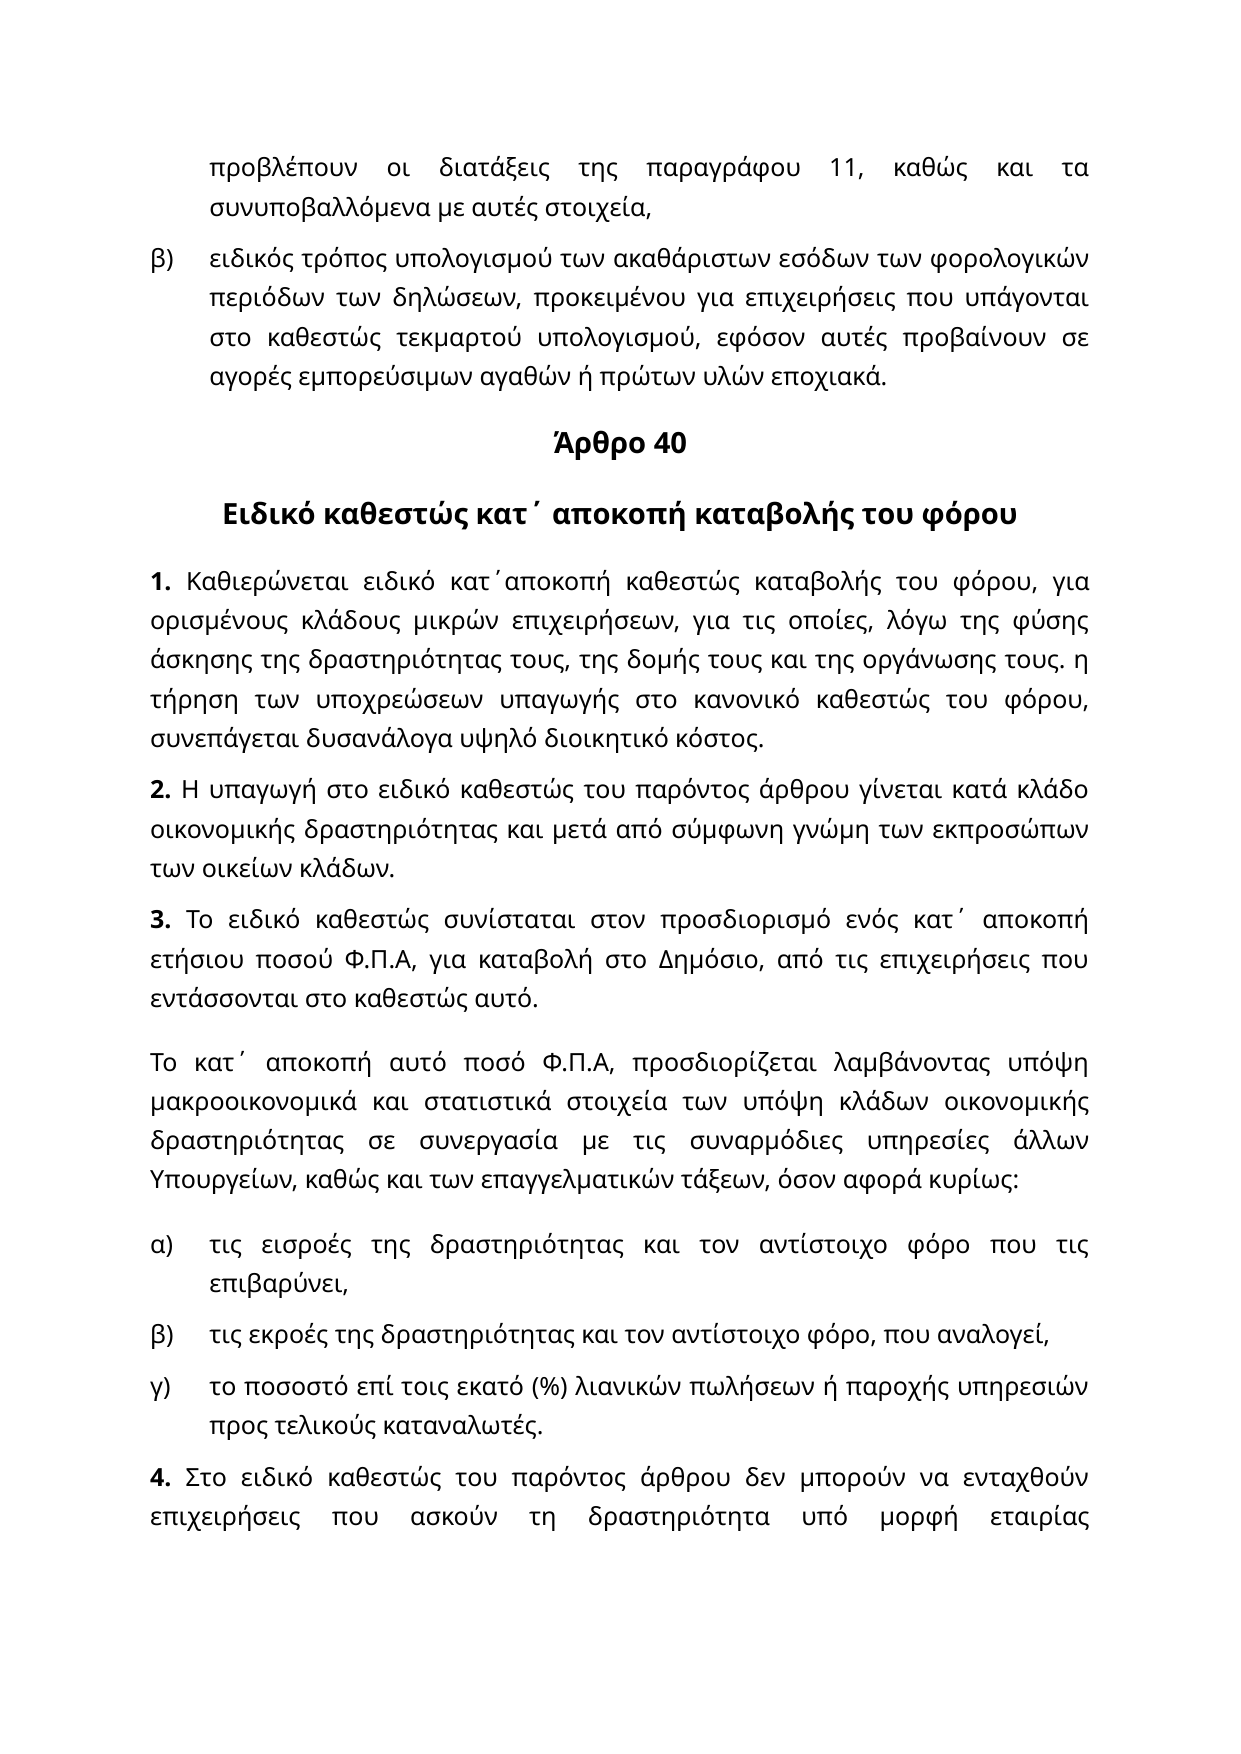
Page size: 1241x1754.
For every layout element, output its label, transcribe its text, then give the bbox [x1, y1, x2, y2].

list α) τις εισροές της δραστηριότητας και τον αντίστοιχο φόρο που τις επιβαρύνει, [150, 1226, 1090, 1299]
list γ) το ποσοστό επί τοις εκατό (%) λιανικών πωλήσεων ή παροχής υπηρεσιών προς τελικούς καταναλωτές. [150, 1369, 1090, 1442]
text 3. Το ειδικό καθεστώς συνίσταται στον προσδιορισμό ενός κατ΄ αποκοπή ετήσιου ποσού Φ.Π.Α, για καταβολή στο Δημόσιο, από τις επιχειρήσεις που εντάσσονται στο καθεστώς αυτό. [150, 902, 1090, 1014]
list προβλέπουν οι διατάξεις της παραγράφου 11, καθώς και τα συνυποβαλλόμενα με αυτές στοιχεία, [150, 150, 1090, 223]
subtitle Άρθρο 40 [150, 422, 1090, 462]
text 2. Η υπαγωγή στο ειδικό καθεστώς του παρόντος άρθρου γίνεται κατά κλάδο οικονομικής δραστηριότητας και μετά από σύμφωνη γνώμη των εκπροσώπων των οικείων κλάδων. [150, 772, 1090, 884]
list β) τις εκροές της δραστηριότητας και τον αντίστοιχο φόρο, που αναλογεί, [150, 1317, 1090, 1351]
list β) ειδικός τρόπος υπολογισμού των ακαθάριστων εσόδων των φορολογικών περιόδων των δηλώσεων, προκειμένου για επιχειρήσεις που υπάγονται στο καθεστώς τεκμαρτού υπολογισμού, εφόσον αυτές προβαίνουν σε αγορές εμπορεύσιμων αγαθών ή πρώτων υλών εποχιακά. [150, 241, 1090, 392]
text 4. Στο ειδικό καθεστώς του παρόντος άρθρου δεν μπορούν να ενταχθούν επιχειρήσεις που ασκούν τη δραστηριότητα υπό μορφή εταιρίας [150, 1459, 1090, 1533]
text Το κατ΄ αποκοπή αυτό ποσό Φ.Π.Α, προσδιορίζεται λαμβάνοντας υπόψη μακροοικονομικά και στατιστικά στοιχεία των υπόψη κλάδων οικονομικής δραστηριότητας σε συνεργασία με τις συναρμόδιες υπηρεσίες άλλων Υπουργείων, καθώς και των επαγγελματικών τάξεων, όσον αφορά κυρίως: [150, 1044, 1090, 1196]
subtitle Ειδικό καθεστώς κατ΄ αποκοπή καταβολής του φόρου [150, 493, 1090, 533]
text 1. Καθιερώνεται ειδικό κατ΄αποκοπή καθεστώς καταβολής του φόρου, για ορισμένους κλάδους μικρών επιχειρήσεων, για τις οποίες, λόγω της φύσης άσκησης της δραστηριότητας τους, της δομής τους και της οργάνωσης τους. η τήρηση των υποχρεώσεων υπαγωγής στο κανονικό καθεστώς του φόρου, συνεπάγεται δυσανάλογα υψηλό διοικητικό κόστος. [150, 564, 1090, 754]
